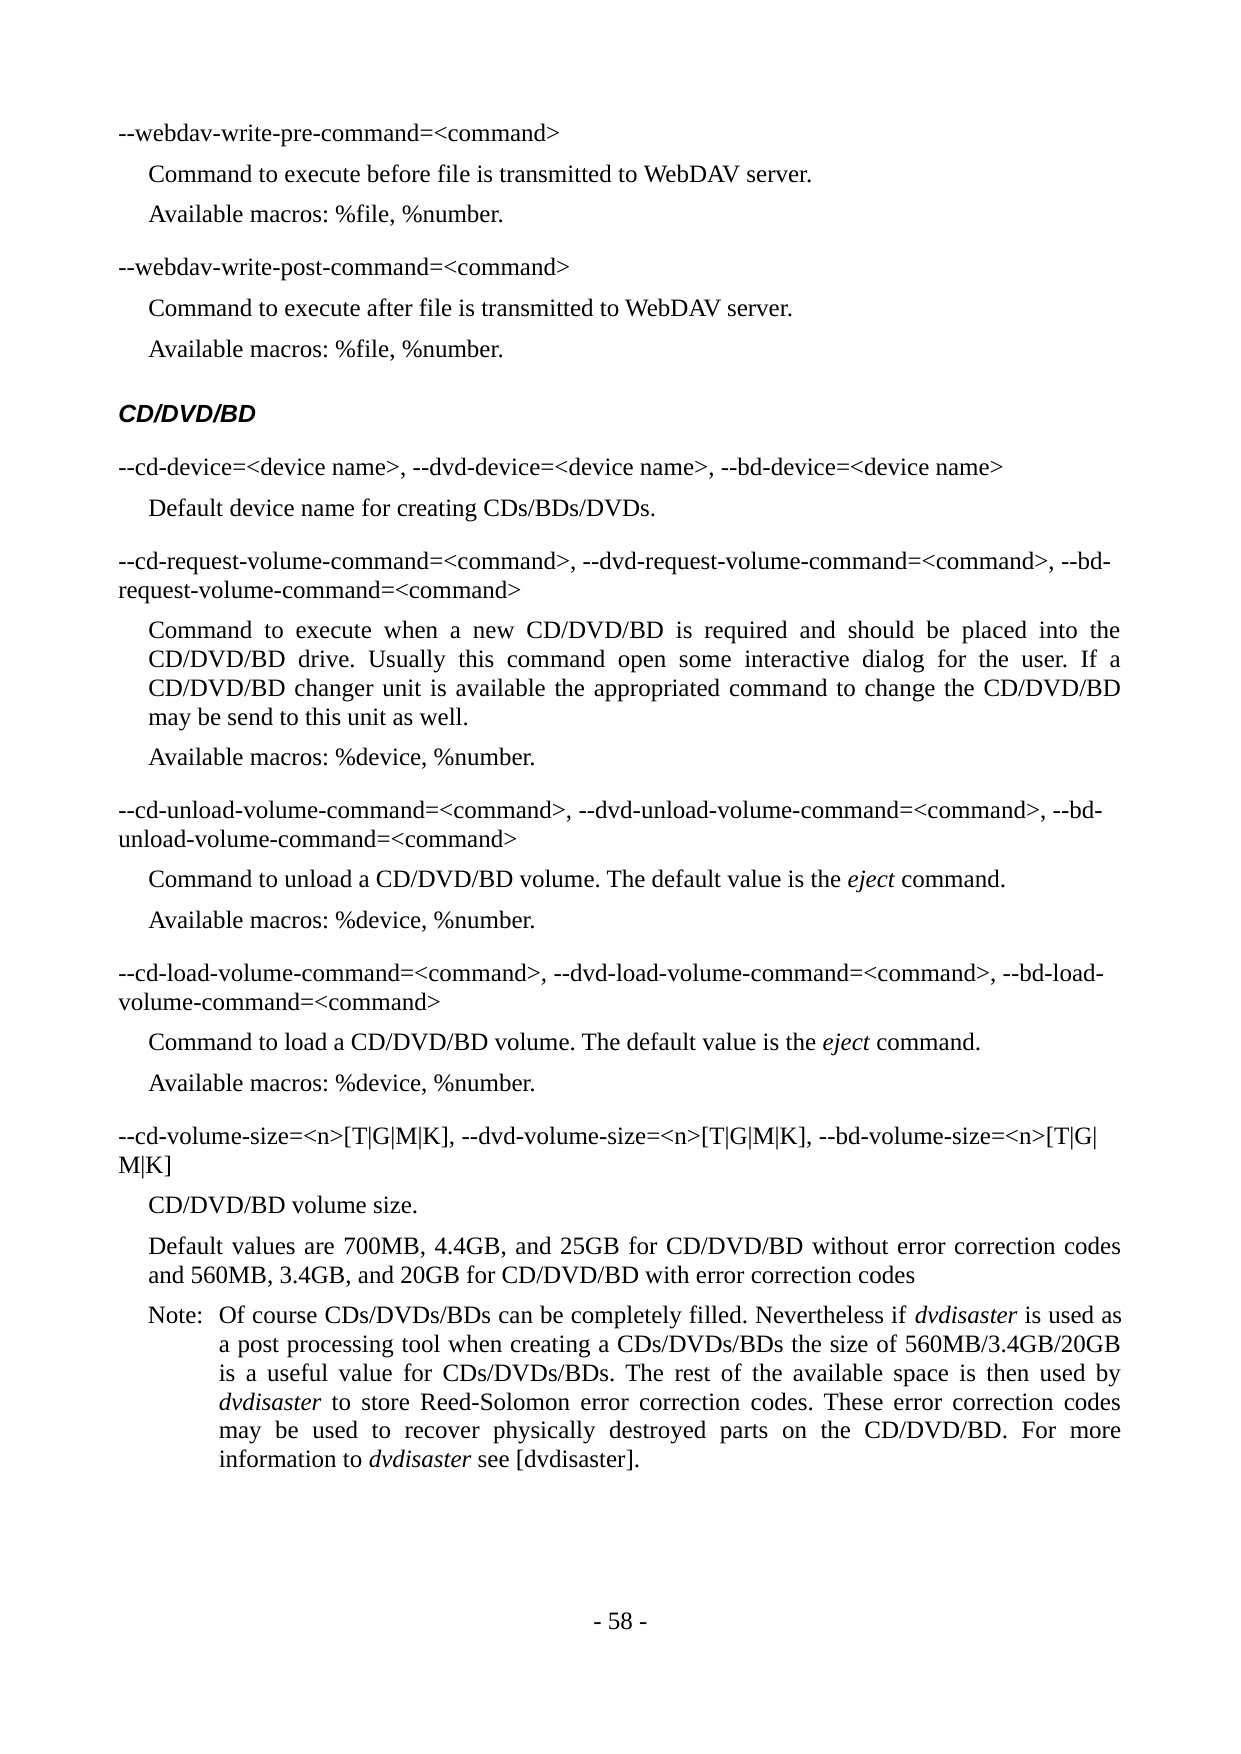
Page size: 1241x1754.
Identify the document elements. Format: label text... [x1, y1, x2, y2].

title --cd-load-volume-command=<command>, --dvd-load-volume-command=<command>, --bd-load-volume-command=<command> [118, 958, 1122, 1016]
text Command to execute before file is transmitted to WebDAV server. [148, 159, 1122, 188]
text Available macros: %file, %number. [148, 334, 1122, 362]
text Command to unload a CD/DVD/BD volume. The default value is the eject command. [148, 864, 1122, 893]
text Available macros: %file, %number. [148, 199, 1122, 228]
text Command to load a CD/DVD/BD volume. The default value is the eject command. [148, 1027, 1122, 1056]
title --cd-volume-size=<n>[T|G|M|K], --dvd-volume-size=<n>[T|G|M|K], --bd-volume-size=<n>[T|G|M|K] [118, 1121, 1122, 1178]
text Available macros: %device, %number. [148, 905, 1122, 934]
title --cd-device=<device name>, --dvd-device=<device name>, --bd-device=<device name> [118, 452, 1122, 481]
text Available macros: %device, %number. [148, 742, 1122, 771]
text Note: Of course CDs/DVDs/BDs can be completely filled. Nevertheless if dvdisaster is used as a post processing tool when creating a CDs/DVDs/BDs the size of 560MB/3.4GB/20GB is a useful value for CDs/DVDs/BDs. The rest of the available space is then used by dvdisaster to store Reed-Solomon error correction codes. These error correction codes may be used to recover physically destroyed parts on the CD/DVD/BD. For more information to dvdisaster see [dvdisaster]. [148, 1301, 1122, 1473]
text Available macros: %device, %number. [148, 1068, 1122, 1097]
title --webdav-write-pre-command=<command> [118, 118, 1122, 147]
text Default device name for creating CDs/BDs/DVDs. [148, 493, 1122, 522]
subtitle CD/DVD/BD [118, 399, 1122, 428]
text Default values are 700MB, 4.4GB, and 25GB for CD/DVD/BD without error correction codes and 560MB, 3.4GB, and 20GB for CD/DVD/BD with error correction codes [148, 1231, 1122, 1289]
text CD/DVD/BD volume size. [148, 1190, 1122, 1219]
title --webdav-write-post-command=<command> [118, 252, 1122, 281]
title --cd-request-volume-command=<command>, --dvd-request-volume-command=<command>, --bd-request-volume-command=<command> [118, 546, 1122, 603]
title --cd-unload-volume-command=<command>, --dvd-unload-volume-command=<command>, --bd-unload-volume-command=<command> [118, 795, 1122, 853]
text Command to execute after file is transmitted to WebDAV server. [148, 293, 1122, 322]
text Command to execute when a new CD/DVD/BD is required and should be placed into the CD/DVD/BD drive. Usually this command open some interactive dialog for the user. If a CD/DVD/BD changer unit is available the appropriated command to change the CD/DVD/BD may be send to this unit as well. [148, 615, 1122, 730]
